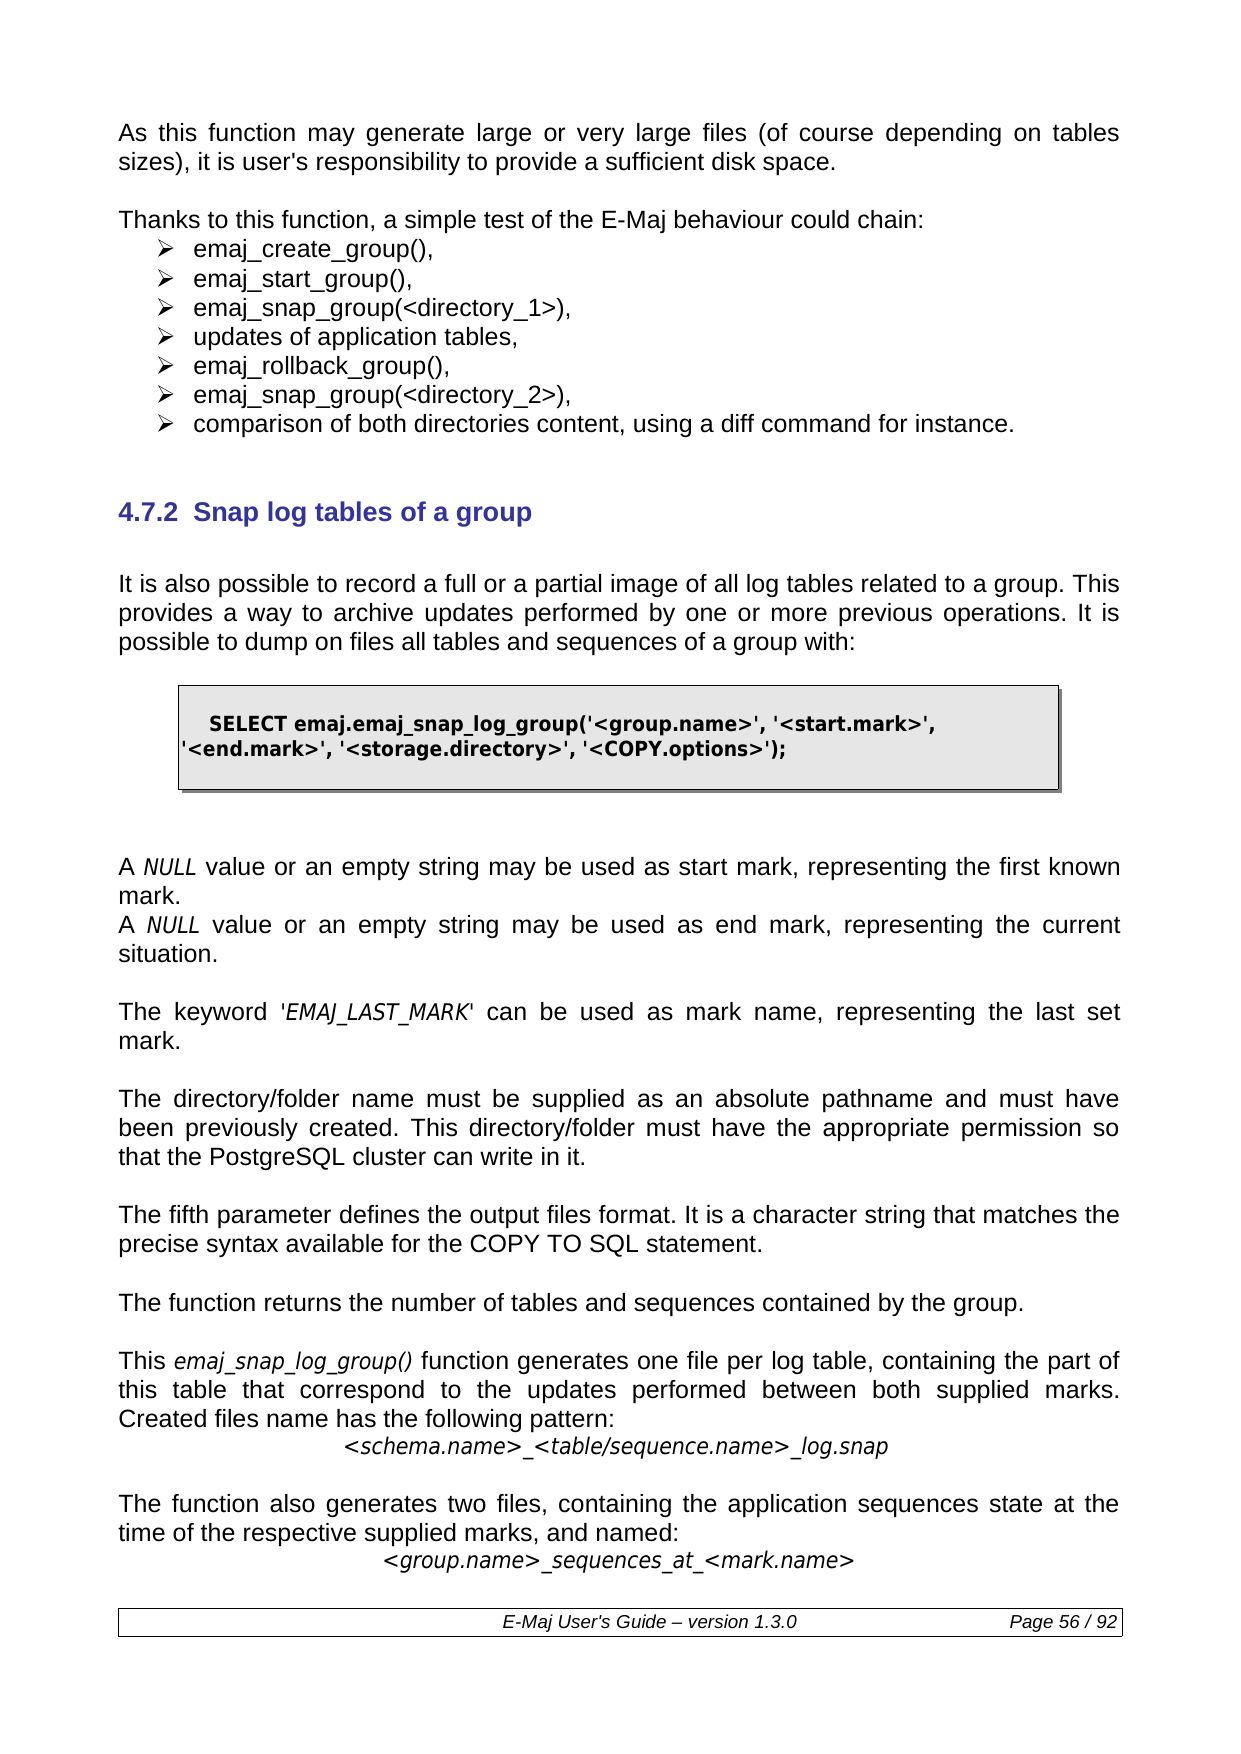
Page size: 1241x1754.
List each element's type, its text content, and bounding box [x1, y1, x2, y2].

text The function also generates two files, containing the application sequences state at the time of the respective supplied marks, and named: [118, 1489, 1122, 1547]
text Thanks to this function, a simple test of the E-Maj behaviour could chain: [118, 205, 1122, 234]
list emaj_rollback_group(), [156, 351, 1122, 380]
list comparison of both directories content, using a diff command for instance. [156, 409, 1122, 438]
text As this function may generate large or very large files (of course depending on tables sizes), it is user's responsibility to provide a sufficient disk space. [118, 118, 1122, 176]
list emaj_create_group(), [156, 234, 1122, 263]
text SELECT emaj.emaj_snap_log_group('<group.name>', '<start.mark>', '<end.mark>', '<storage.directory>', '<COPY.options>'); [179, 709, 1058, 758]
list updates of application tables, [156, 322, 1122, 351]
text The directory/folder name must be supplied as an absolute pathname and must have been previously created. This directory/folder must have the appropriate permission so that the PostgreSQL cluster can write in it. [118, 1084, 1122, 1171]
text The fifth parameter defines the output files format. It is a character string that matches the precise syntax available for the COPY TO SQL statement. [118, 1200, 1122, 1258]
text This emaj_snap_log_group() function generates one file per log table, containing the part of this table that correspond to the updates performed between both supplied marks. Created files name has the following pattern: [118, 1346, 1122, 1433]
list emaj_snap_group(<directory_1>), [156, 292, 1122, 322]
text It is also possible to record a full or a partial image of all log tables related to a group. This provides a way to archive updates performed by one or more previous operations. It is possible to dump on files all tables and sequences of a group with: [118, 568, 1122, 656]
text <group.name>_sequences_at_<mark.name> [118, 1547, 1122, 1574]
text The keyword 'EMAJ_LAST_MARK' can be used as mark name, representing the last set mark. [118, 997, 1122, 1055]
list emaj_start_group(), [156, 263, 1122, 292]
list emaj_snap_group(<directory_2>), [156, 380, 1122, 409]
text A NULL value or an empty string may be used as start mark, representing the first known mark. [118, 852, 1122, 910]
text The function returns the number of tables and sequences contained by the group. [118, 1287, 1122, 1317]
text A NULL value or an empty string may be used as end mark, representing the current situation. [118, 910, 1122, 968]
text <schema.name>_<table/sequence.name>_log.snap [118, 1433, 1122, 1460]
subtitle Snap log tables of a group [118, 496, 1122, 527]
